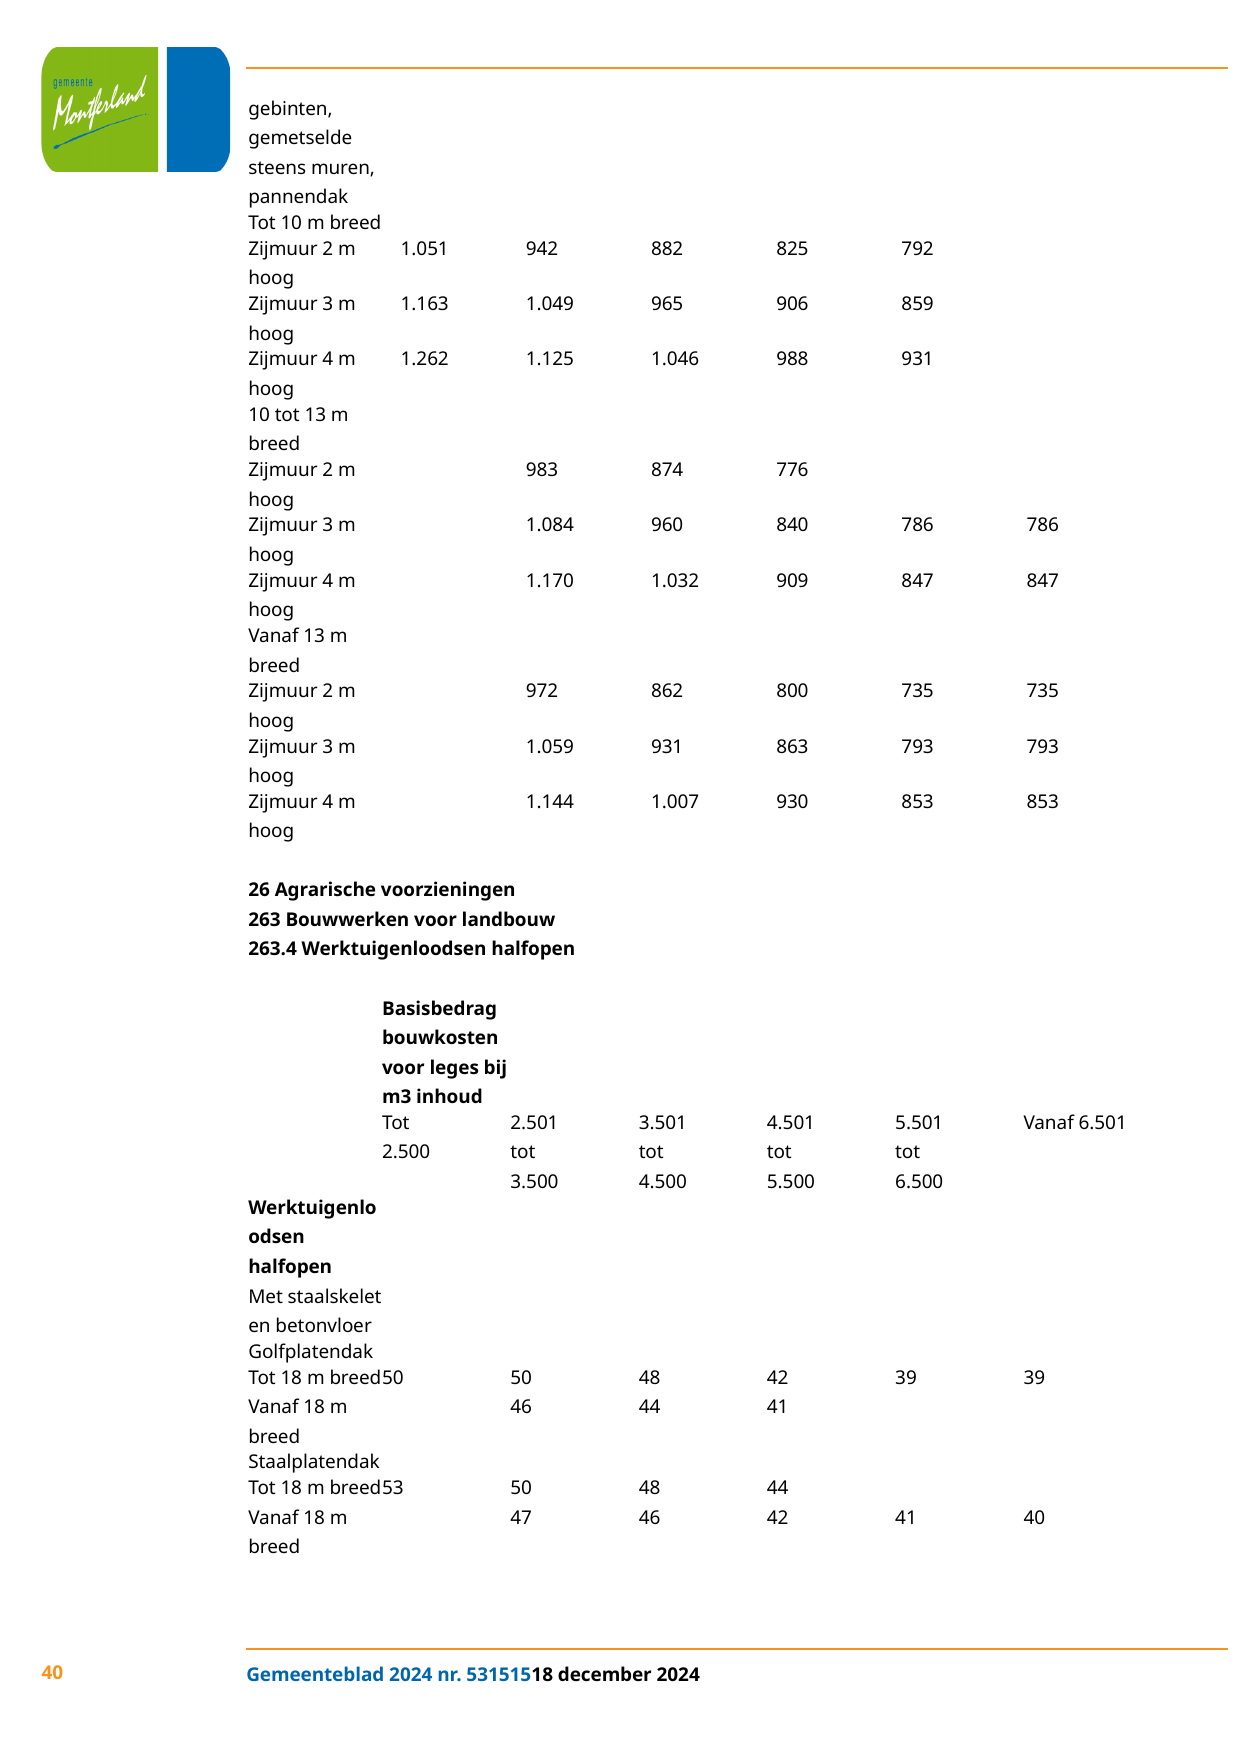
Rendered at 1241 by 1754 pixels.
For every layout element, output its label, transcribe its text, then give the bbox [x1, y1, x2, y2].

table_cell Tot 18 m breed Vanaf 18 m breed [248, 1364, 382, 1449]
text 26 Agrarische voorzieningen [248, 876, 1152, 902]
table_cell Tot 18 m breed Vanaf 18 m breed [248, 1475, 382, 1559]
table_cell 786 [1026, 512, 1152, 567]
table_cell 39 [895, 1364, 1023, 1449]
table_cell [400, 95, 526, 209]
table_cell [400, 733, 526, 788]
table_cell 1.262 [400, 346, 526, 401]
table_cell 853 [1026, 788, 1152, 843]
table_cell [1026, 235, 1152, 290]
picture [41, 47, 231, 172]
table_cell [901, 622, 1026, 677]
table_cell 972 [526, 678, 651, 733]
table_cell 931 [651, 733, 776, 788]
table_cell 909 [776, 567, 901, 622]
table_cell 776 [776, 456, 901, 512]
table_cell [651, 401, 776, 456]
table_cell [767, 1194, 895, 1338]
table_cell 735 [901, 678, 1026, 733]
table_cell 4.501 tot 5.500 [767, 1109, 895, 1194]
table_cell [248, 1109, 382, 1194]
table_cell [651, 622, 776, 677]
table_cell 847 [1026, 567, 1152, 622]
table_cell 859 [901, 290, 1026, 346]
table_cell 1.051 [400, 235, 526, 290]
table_cell [382, 1449, 510, 1474]
table_cell [400, 401, 526, 456]
table_cell 1.059 [526, 733, 651, 788]
table_cell [400, 456, 526, 512]
table_cell [382, 1194, 510, 1338]
table_cell 862 [651, 678, 776, 733]
table_cell 1.049 [526, 290, 651, 346]
table_cell [776, 622, 901, 677]
table_cell Golfplatendak [248, 1338, 382, 1364]
table_cell Tot 10 m breed [248, 209, 400, 235]
table_cell 786 [901, 512, 1026, 567]
table_cell Zijmuur 4 m hoog [248, 346, 400, 401]
table_cell 792 [901, 235, 1026, 290]
table_cell 53 [382, 1475, 510, 1559]
table_cell [400, 788, 526, 843]
table_cell [895, 1449, 1023, 1474]
table_cell 960 [651, 512, 776, 567]
table_cell 840 [776, 512, 901, 567]
table_cell 2.501 tot 3.500 [510, 1109, 638, 1194]
table_cell [651, 95, 776, 209]
table_cell 847 [901, 567, 1026, 622]
table_cell Zijmuur 2 m hoog [248, 235, 400, 290]
table_cell [1026, 346, 1152, 401]
table_cell 40 [1023, 1475, 1152, 1559]
table_cell [382, 1338, 510, 1364]
table_cell Werktuigenloodsen halfopen Met staalskelet en betonvloer [248, 1194, 382, 1338]
table_cell [901, 95, 1026, 209]
table_cell 1.144 [526, 788, 651, 843]
table_cell [1026, 209, 1152, 235]
table_cell Zijmuur 4 m hoog [248, 788, 400, 843]
table_cell [1023, 1449, 1152, 1474]
table_cell [526, 95, 651, 209]
table_cell [1026, 95, 1152, 209]
table_header Basisbedrag bouwkosten voor leges bij m3 inhoud [382, 995, 510, 1109]
table_cell 874 [651, 456, 776, 512]
table_cell [901, 209, 1026, 235]
table_cell 853 [901, 788, 1026, 843]
table_cell 50 47 [510, 1475, 638, 1559]
table_cell 930 [776, 788, 901, 843]
table_cell 50 [382, 1364, 510, 1449]
table_cell [400, 567, 526, 622]
table_cell 1.125 [526, 346, 651, 401]
table_cell 800 [776, 678, 901, 733]
table_cell 1.046 [651, 346, 776, 401]
table_cell 983 [526, 456, 651, 512]
table_cell Staalplatendak [248, 1449, 382, 1474]
table_cell 1.032 [651, 567, 776, 622]
table_cell [895, 1338, 1023, 1364]
table_cell 3.501 tot 4.500 [639, 1109, 767, 1194]
table_cell 50 46 [510, 1364, 638, 1449]
table_cell Zijmuur 3 m hoog [248, 512, 400, 567]
table_cell [400, 622, 526, 677]
table_cell 10 tot 13 m breed [248, 401, 400, 456]
table_cell 793 [901, 733, 1026, 788]
table_cell [767, 1338, 895, 1364]
table_cell [776, 95, 901, 209]
table_cell Vanaf 13 m breed [248, 622, 400, 677]
table_cell 5.501 tot 6.500 [895, 1109, 1023, 1194]
table_cell [526, 401, 651, 456]
table_cell 965 [651, 290, 776, 346]
table_cell 1.163 [400, 290, 526, 346]
table_cell [400, 512, 526, 567]
table_cell [639, 1338, 767, 1364]
table_cell [1026, 622, 1152, 677]
table_cell [1026, 290, 1152, 346]
table_cell 793 [1026, 733, 1152, 788]
table_cell [895, 1194, 1023, 1338]
table_cell Zijmuur 2 m hoog [248, 678, 400, 733]
text 263.4 Werktuigenloodsen halfopen [248, 935, 1152, 961]
table_cell 863 [776, 733, 901, 788]
table_cell 942 [526, 235, 651, 290]
table_cell Zijmuur 2 m hoog [248, 456, 400, 512]
table_cell [1026, 456, 1152, 512]
table_cell Zijmuur 3 m hoog [248, 733, 400, 788]
table_cell [510, 1449, 638, 1474]
table_cell Zijmuur 3 m hoog [248, 290, 400, 346]
table_cell [901, 401, 1026, 456]
table_cell 42 41 [767, 1364, 895, 1449]
table_cell 1.084 [526, 512, 651, 567]
table_cell [776, 209, 901, 235]
table_cell 735 [1026, 678, 1152, 733]
table_cell [1023, 1338, 1152, 1364]
table_cell [526, 209, 651, 235]
table_cell [901, 456, 1026, 512]
table_cell [1023, 1194, 1152, 1338]
table_cell 825 [776, 235, 901, 290]
table_cell 988 [776, 346, 901, 401]
table_cell Tot 2.500 [382, 1109, 510, 1194]
table_cell [510, 1338, 638, 1364]
table_cell 44 42 [767, 1475, 895, 1559]
table_cell 48 46 [639, 1475, 767, 1559]
table_cell [776, 401, 901, 456]
table_cell 39 [1023, 1364, 1152, 1449]
table_cell 931 [901, 346, 1026, 401]
table_cell 1.007 [651, 788, 776, 843]
table_cell Zijmuur 4 m hoog [248, 567, 400, 622]
table_cell Vanaf 6.501 [1023, 1109, 1152, 1194]
table_cell 906 [776, 290, 901, 346]
table_header [248, 995, 382, 1109]
table_cell [400, 678, 526, 733]
table_cell gebinten, gemetselde steens muren, pannendak [248, 95, 400, 209]
table_cell 41 [895, 1475, 1023, 1559]
table_cell [767, 1449, 895, 1474]
table_cell 882 [651, 235, 776, 290]
table_cell [651, 209, 776, 235]
text 263 Bouwwerken voor landbouw [248, 906, 1152, 932]
table_cell [1026, 401, 1152, 456]
table_cell [510, 1194, 638, 1338]
table_cell 1.170 [526, 567, 651, 622]
table_cell [526, 622, 651, 677]
table_cell 48 44 [639, 1364, 767, 1449]
table_cell [400, 209, 526, 235]
table_cell [639, 1194, 767, 1338]
table_cell [639, 1449, 767, 1474]
